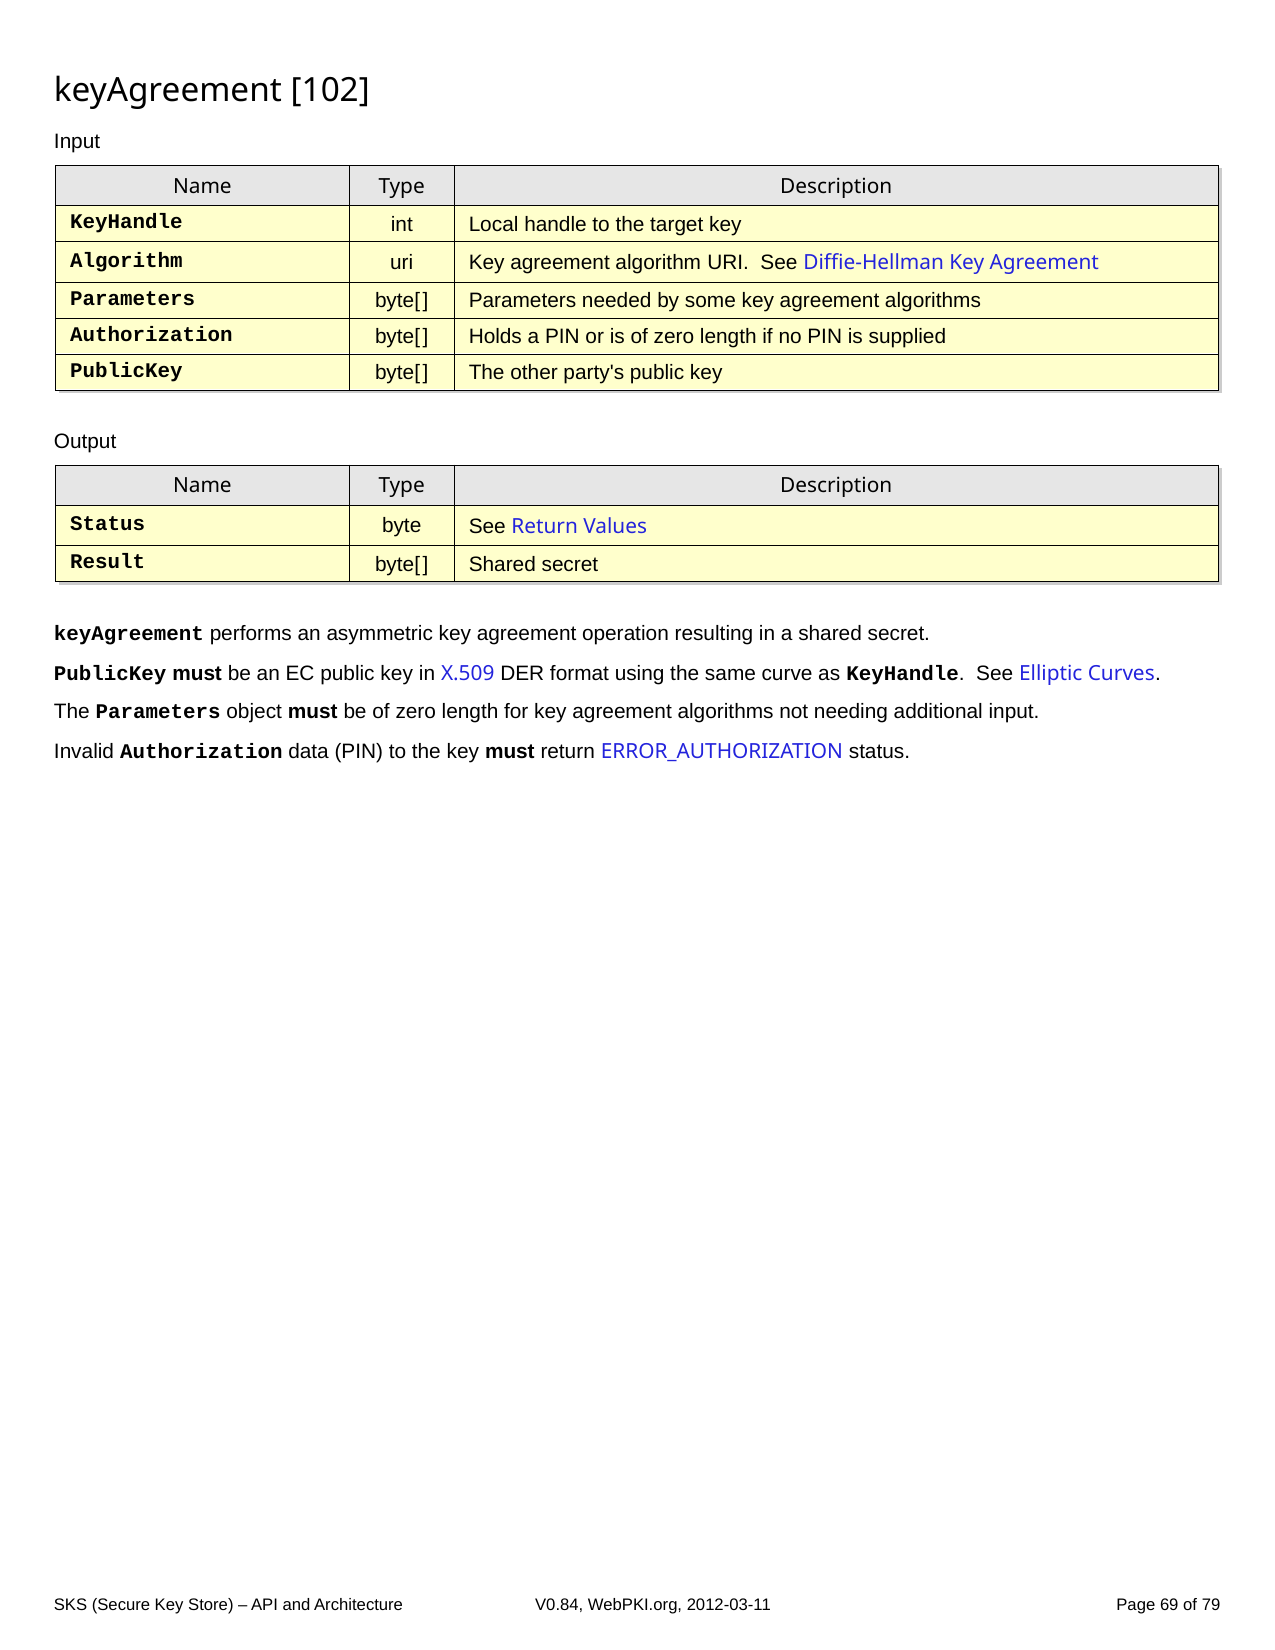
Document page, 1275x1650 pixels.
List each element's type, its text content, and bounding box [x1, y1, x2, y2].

table_cell Local handle to the target key [455, 206, 1218, 241]
table_cell Key agreement algorithm URI. See Diffie-Hellman Key Agreement ‎ [455, 242, 1218, 282]
text keyAgreement performs an asymmetric key agreement operation resulting in a shared secret. [54, 621, 1221, 647]
table_cell Parameters needed by some key agreement algorithms [455, 283, 1218, 318]
table_cell byte [350, 506, 454, 545]
table_cell Parameters [56, 283, 349, 318]
table_cell Result [56, 546, 349, 581]
text Invalid Authorization data (PIN) to the key must return ERROR_AUTHORIZATION status. [54, 736, 1221, 765]
table_cell PublicKey [56, 355, 349, 389]
table_cell Algorithm [56, 242, 349, 282]
text PublicKey must be an EC public key in X.509 DER format using the same curve as KeyHandle. See Elliptic Curves. [54, 658, 1221, 687]
table_header Name [56, 166, 349, 205]
table_cell int [350, 206, 454, 241]
table_cell Authorization [56, 319, 349, 353]
table_header Type [350, 166, 454, 205]
text The Parameters object must be of zero length for key agreement algorithms not needing additional input. [54, 699, 1221, 724]
table_header Name [56, 466, 349, 505]
table_cell The other party's public key [455, 355, 1218, 389]
table_header Description [455, 466, 1218, 505]
table_cell byte⁮[ ] [350, 283, 454, 318]
subtitle keyAgreement [102] [54, 66, 1221, 111]
table_cell Shared secret [455, 546, 1218, 581]
table_cell KeyHandle [56, 206, 349, 241]
table_cell byte⁮[ ] [350, 319, 454, 353]
table_cell Holds a PIN or is of zero length if no PIN is supplied [455, 319, 1218, 353]
table_cell byte⁮[ ] [350, 546, 454, 581]
table_header Type [350, 466, 454, 505]
table_header Description [455, 166, 1218, 205]
text Input [54, 129, 1221, 153]
text Output [54, 429, 1221, 453]
table_cell uri [350, 242, 454, 282]
table_cell byte⁮[ ] [350, 355, 454, 389]
table_cell See Return Values [455, 506, 1218, 545]
table_cell Status [56, 506, 349, 545]
